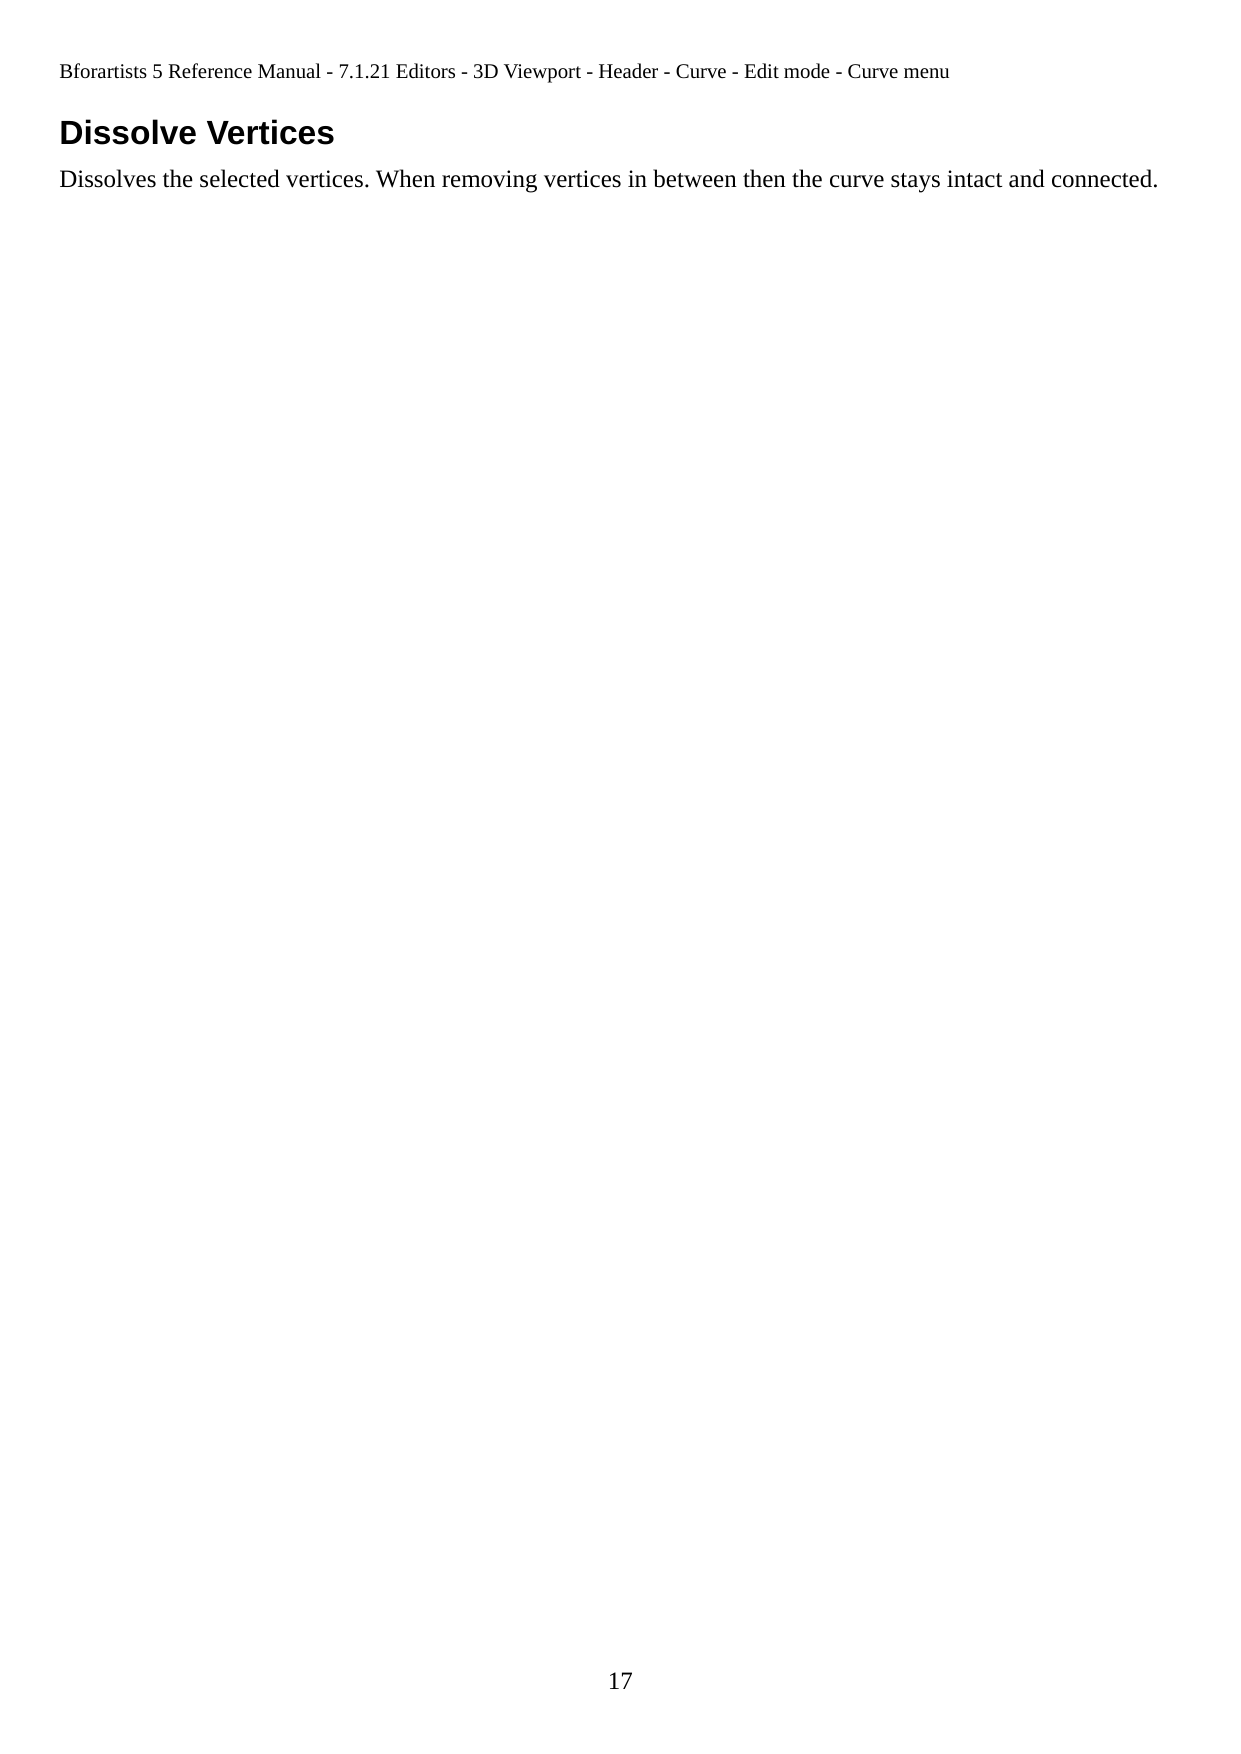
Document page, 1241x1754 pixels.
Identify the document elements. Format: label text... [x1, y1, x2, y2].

text Dissolves the selected vertices. When removing vertices in between then the curve stays intact and connected. [59, 164, 1181, 192]
subtitle Dissolve Vertices [59, 113, 1181, 151]
